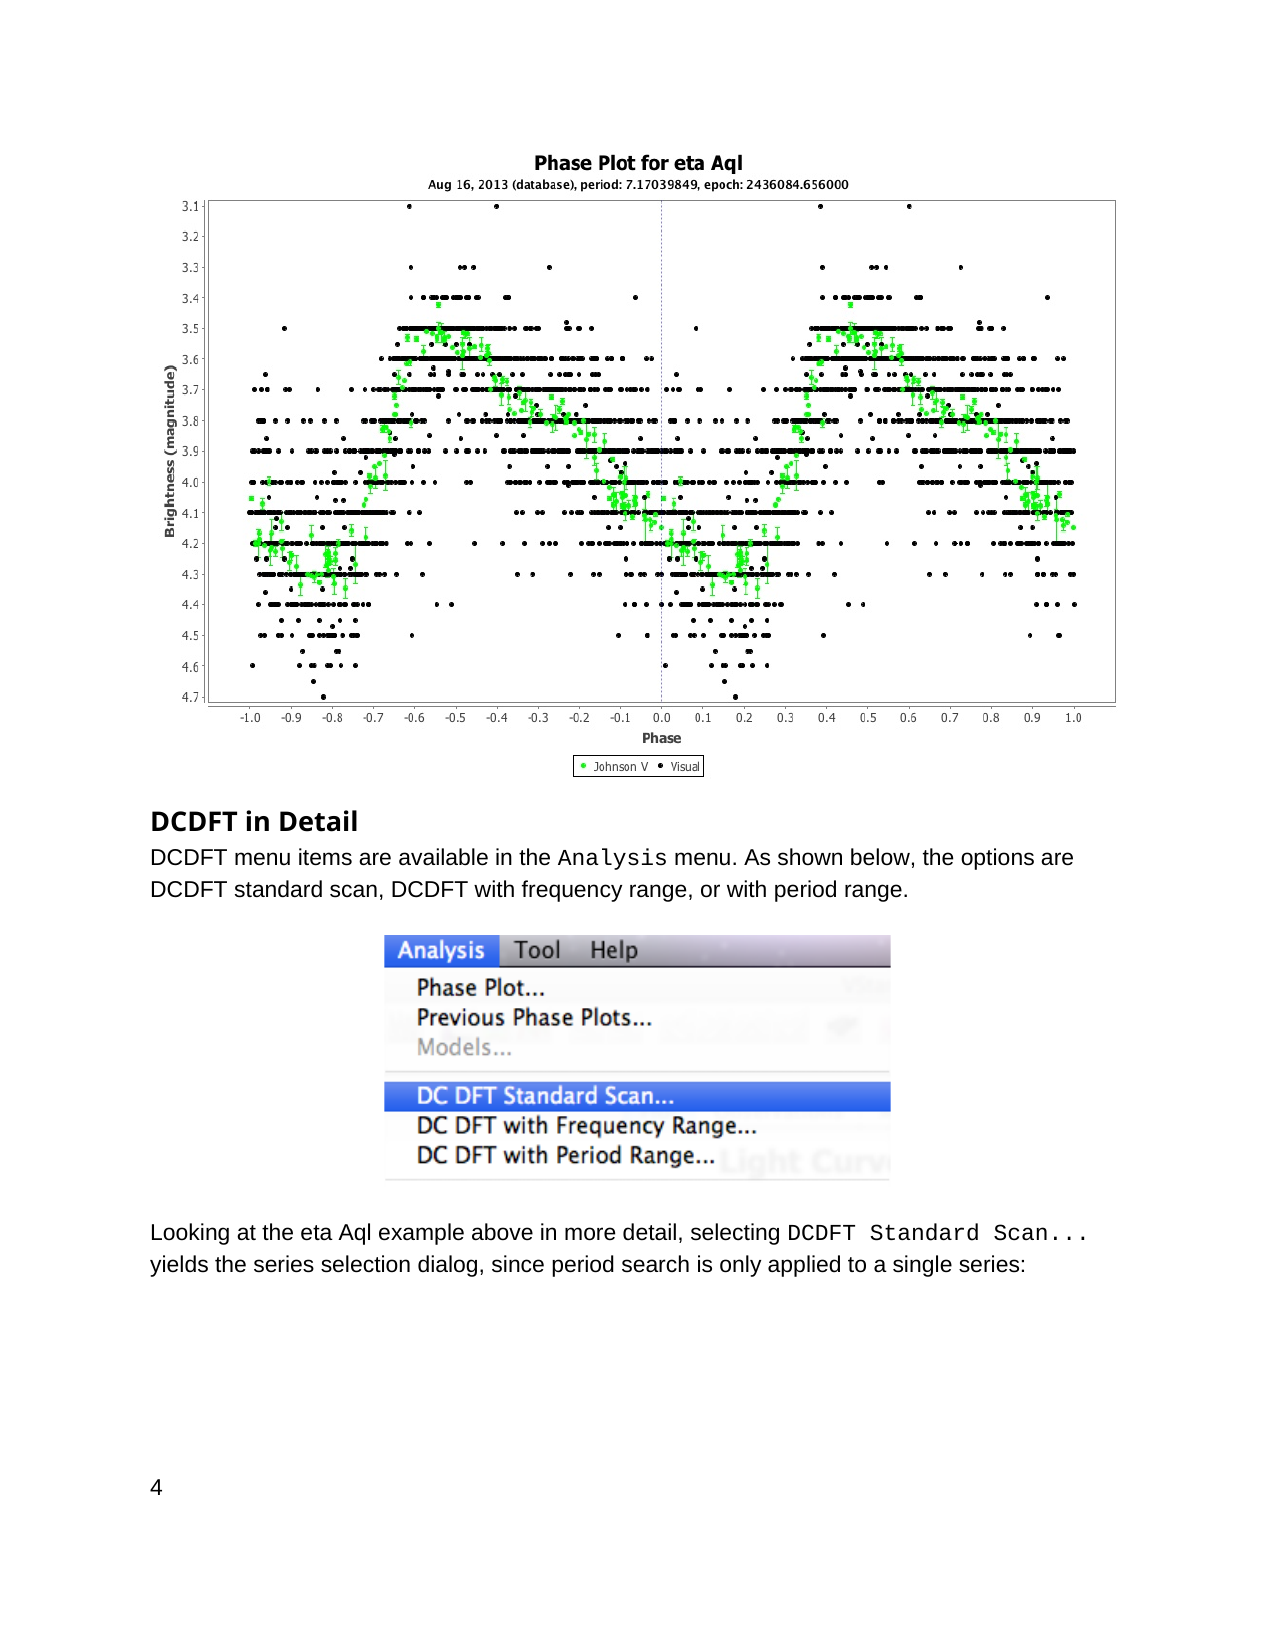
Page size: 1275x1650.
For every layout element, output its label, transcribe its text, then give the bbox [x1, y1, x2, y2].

picture [384, 935, 891, 1187]
text Looking at the eta Aql example above in more detail, selecting DCDFT Standard Scan... yields the series selection dialog, since period search is only applied to a single series: [150, 1220, 1125, 1277]
text DCDFT menu items are available in the Analysis menu. As shown below, the options are DCDFT standard scan, DCDFT with frequency range, or with period range. [150, 845, 1125, 902]
subtitle DCDFT in Detail [150, 803, 1125, 839]
picture [150, 150, 1125, 779]
